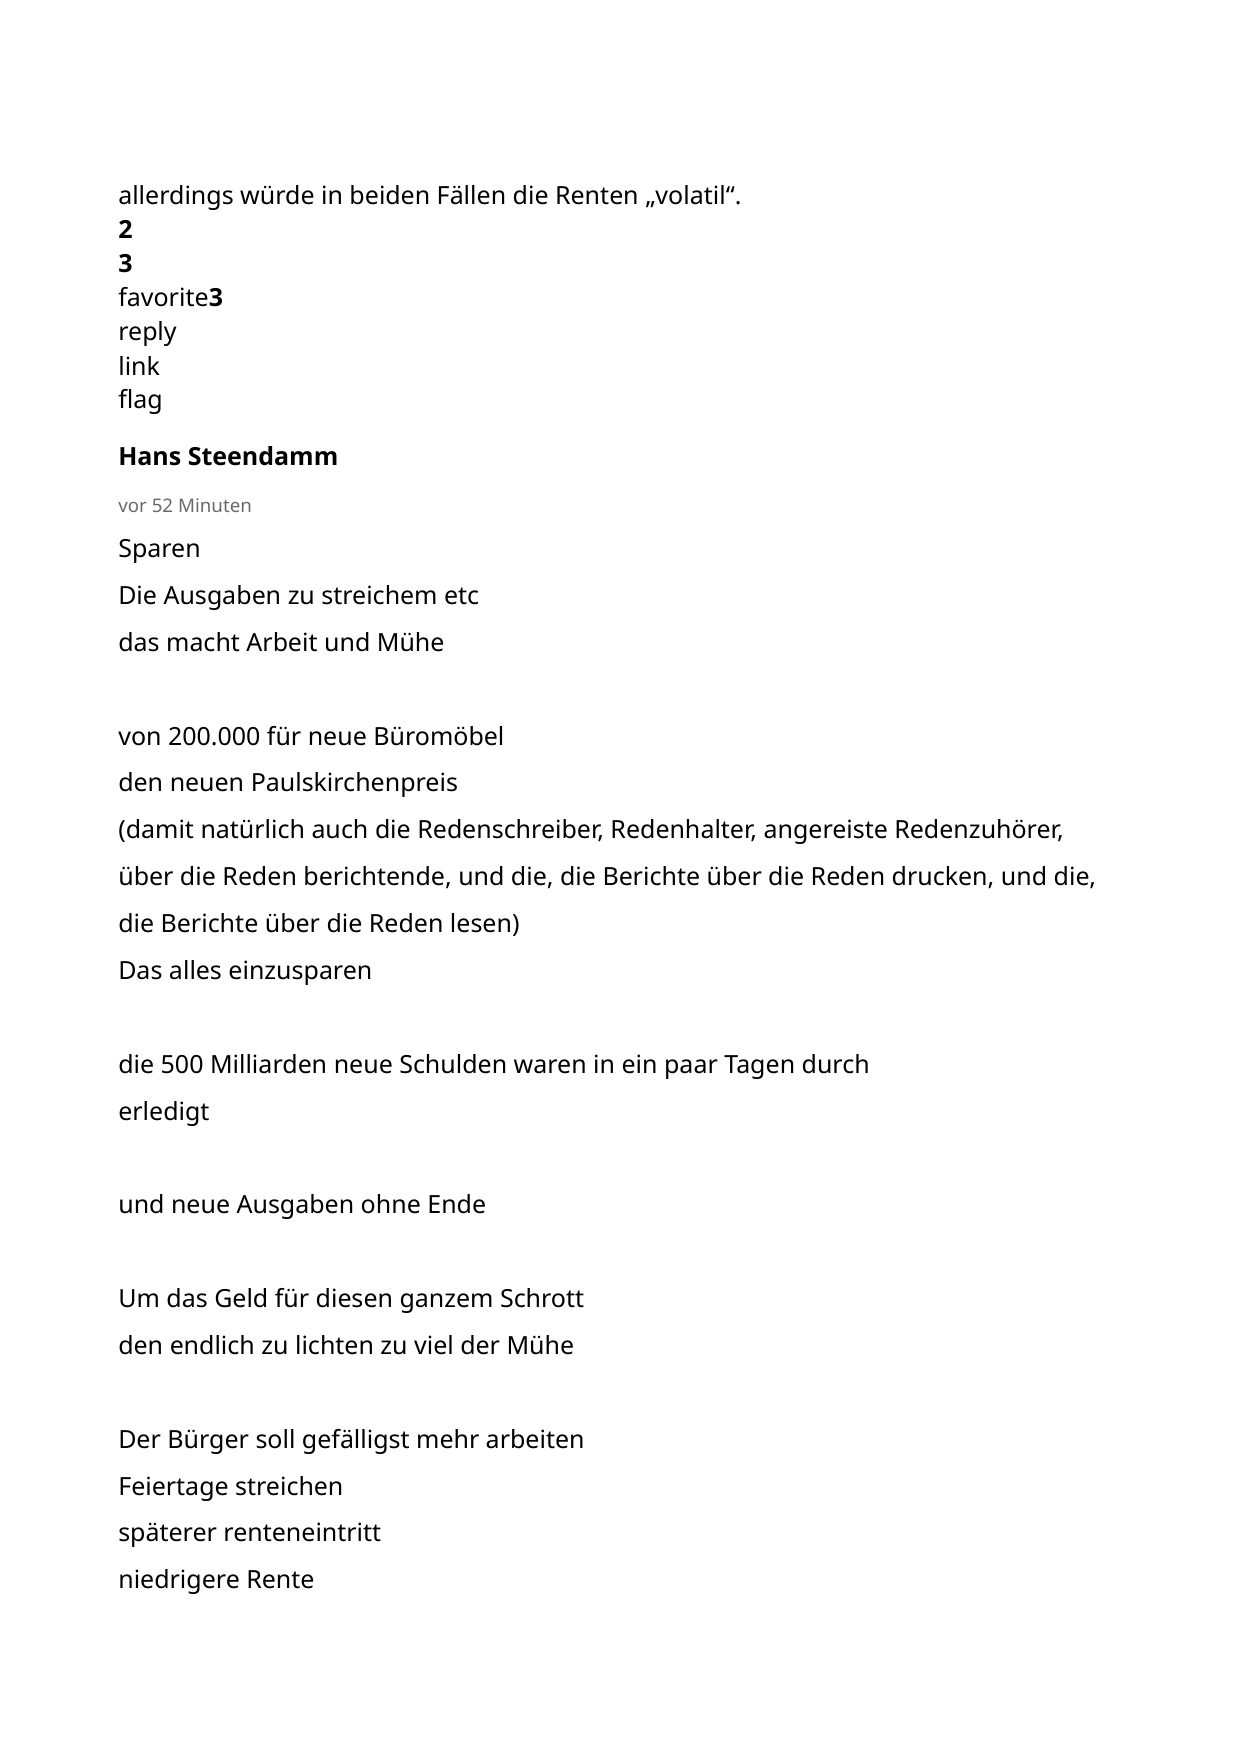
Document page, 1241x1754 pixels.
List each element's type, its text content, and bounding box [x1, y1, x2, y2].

text link [118, 348, 1122, 382]
text 3 [118, 246, 1122, 280]
text vor 52 Minuten [118, 488, 1122, 518]
text allerdings würde in beiden Fällen die Renten „volatil“. [118, 118, 1122, 212]
text 2 [118, 212, 1122, 246]
text Sparen Die Ausgaben zu streichem etc das macht Arbeit und Mühe von 200.000 für neue Büromöbel den neuen Paulskirchenpreis (damit natürlich auch die Redenschreiber, Redenhalter, angereiste Redenzuhörer, über die Reden berichtende, und die, die Berichte über die Reden drucken, und die, die Berichte über die Reden lesen) Das alles einzusparen die 500 Milliarden neue Schulden waren in ein paar Tagen durch erledigt und neue Ausgaben ohne Ende Um das Geld für diesen ganzem Schrott den endlich zu lichten zu viel der Mühe Der Bürger soll gefälligst mehr arbeiten Feiertage streichen späterer renteneintritt niedrigere Rente [118, 518, 1122, 1596]
text Hans Steendamm [118, 432, 1114, 472]
text reply [118, 314, 1122, 348]
text flag [118, 382, 1122, 416]
text favorite3 [118, 280, 1122, 314]
